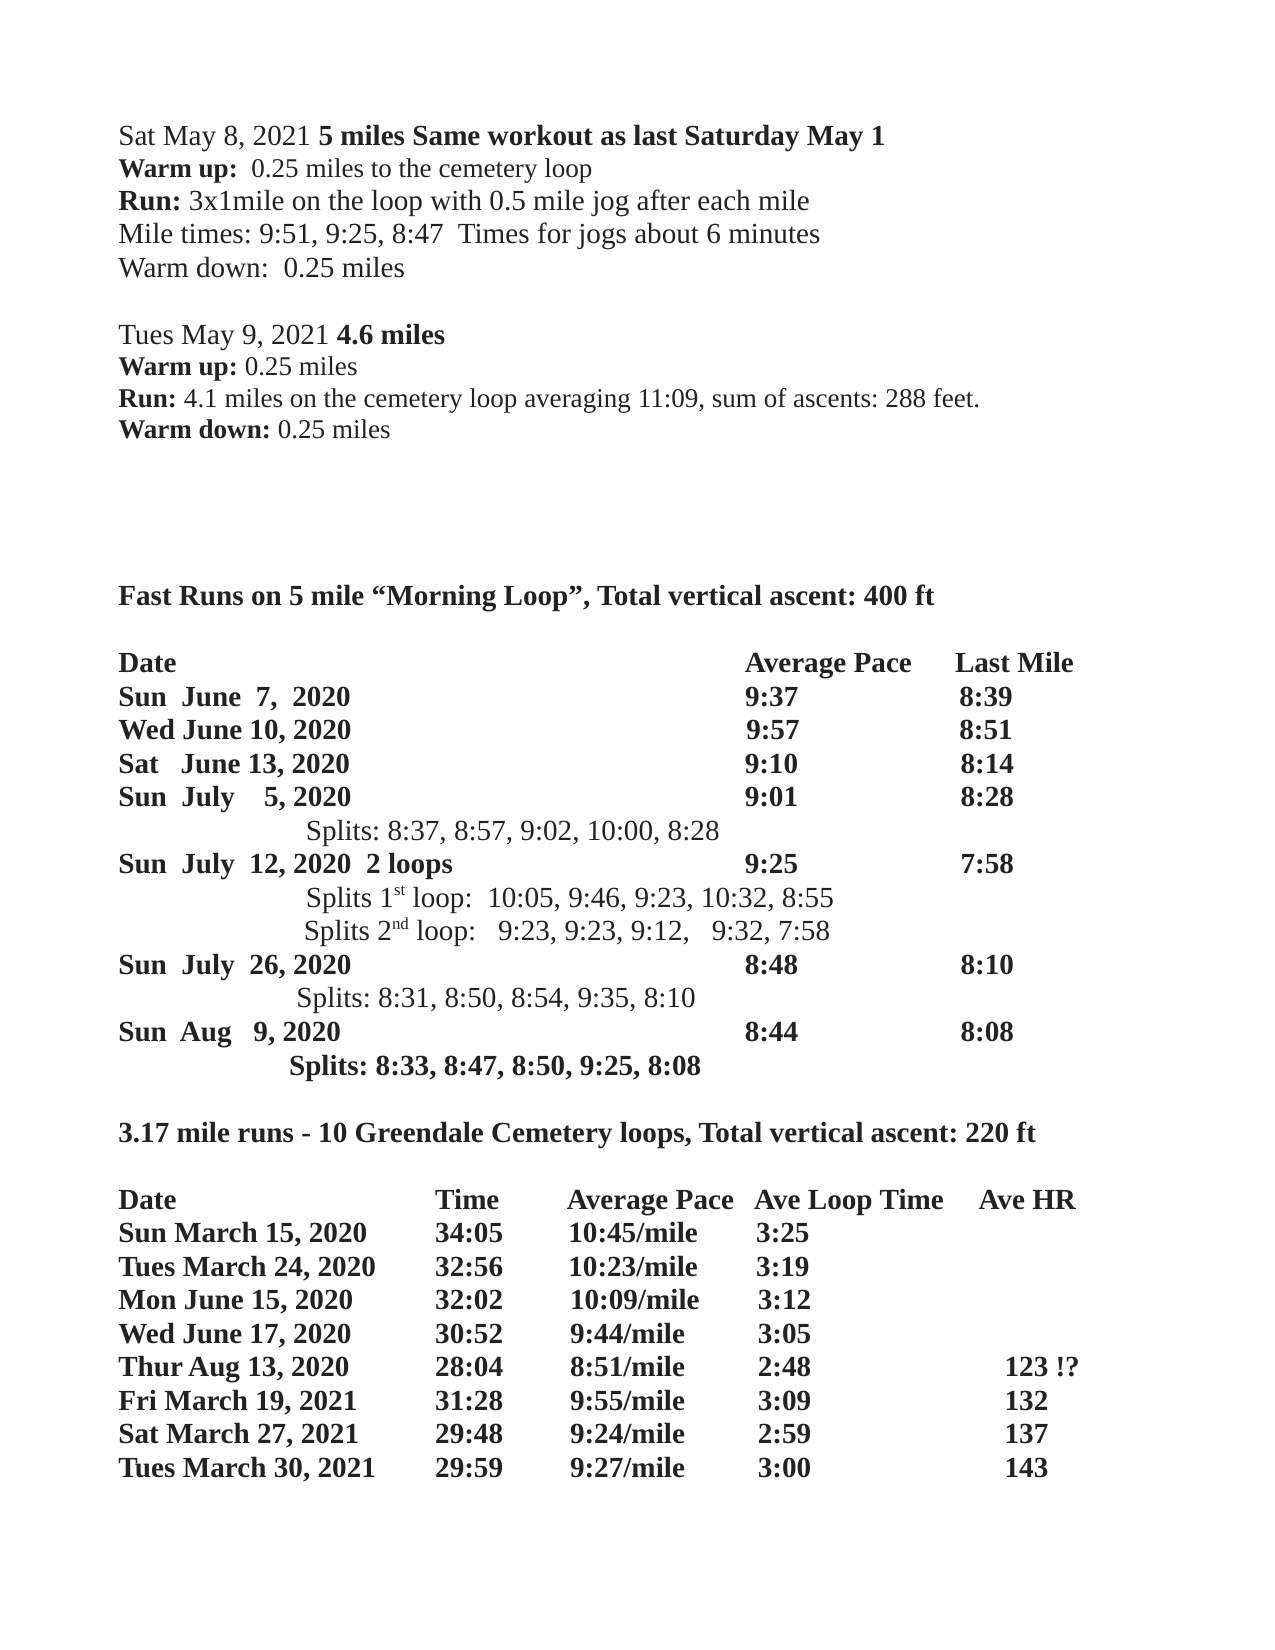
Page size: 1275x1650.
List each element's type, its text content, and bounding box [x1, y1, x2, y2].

text Warm up: 0.25 miles [118, 351, 1161, 382]
text Mile times: 9:51, 9:25, 8:47 Times for jogs about 6 minutes [118, 216, 1161, 250]
text Run: 3x1mile on the loop with 0.5 mile jog after each mile [118, 183, 1161, 216]
list 3.17 mile runs - 10 Greendale Cemetery loops, Total vertical ascent: 220 ft [118, 1115, 1161, 1148]
text Warm up: 0.25 miles to the cemetery loop [118, 152, 1161, 183]
text Wed June 10, 2020 9:57 8:51 [118, 712, 1161, 746]
text Tues March 24, 2020 32:56 10:23/mile 3:19 [118, 1249, 1161, 1282]
text Sat June 13, 2020 9:10 8:14 Sun July 5, 2020 9:01 8:28 Splits: 8:37, 8:57, 9:02, 10:00, 8:28 Sun July 12, 2020 2 loops 9:25 7:58 Splits 1st loop: 10:05, 9:46, 9:23, 10:32, 8:55 [118, 746, 1161, 913]
text Fast Runs on 5 mile “Morning Loop”, Total vertical ascent: 400 ft [118, 578, 1161, 612]
text Splits 2nd loop: 9:23, 9:23, 9:12, 9:32, 7:58 [118, 913, 1161, 947]
text Date Time Average Pace Ave Loop Time Ave HR [118, 1182, 1161, 1215]
text Mon June 15, 2020 32:02 10:09/mile 3:12 [118, 1282, 1161, 1316]
text Wed June 17, 2020 30:52 9:44/mile 3:05 [118, 1316, 1161, 1349]
text Tues May 9, 2021 4.6 miles [118, 317, 1161, 351]
text Fri March 19, 2021 31:28 9:55/mile 3:09 132 [118, 1383, 1161, 1417]
text Run: 4.1 miles on the cemetery loop averaging 11:09, sum of ascents: 288 feet. [118, 382, 1161, 413]
text Sun Aug 9, 2020 8:44 8:08 Splits: 8:33, 8:47, 8:50, 9:25, 8:08 [118, 1014, 1161, 1081]
text Thur Aug 13, 2020 28:04 8:51/mile 2:48 123 !? [118, 1349, 1161, 1383]
text Sat March 27, 2021 29:48 9:24/mile 2:59 137 [118, 1417, 1161, 1450]
text Warm down: 0.25 miles [118, 250, 1161, 283]
text Sun June 7, 2020 9:37 8:39 [118, 679, 1161, 712]
text Warm down: 0.25 miles [118, 413, 1161, 444]
text Sun July 26, 2020 8:48 8:10 Splits: 8:31, 8:50, 8:54, 9:35, 8:10 [118, 947, 1161, 1014]
text Date Average Pace Last Mile [118, 645, 1161, 679]
text Sun March 15, 2020 34:05 10:45/mile 3:25 [118, 1215, 1161, 1249]
text Tues March 30, 2021 29:59 9:27/mile 3:00 143 [118, 1450, 1161, 1484]
text Sat May 8, 2021 5 miles Same workout as last Saturday May 1 [118, 118, 1161, 152]
